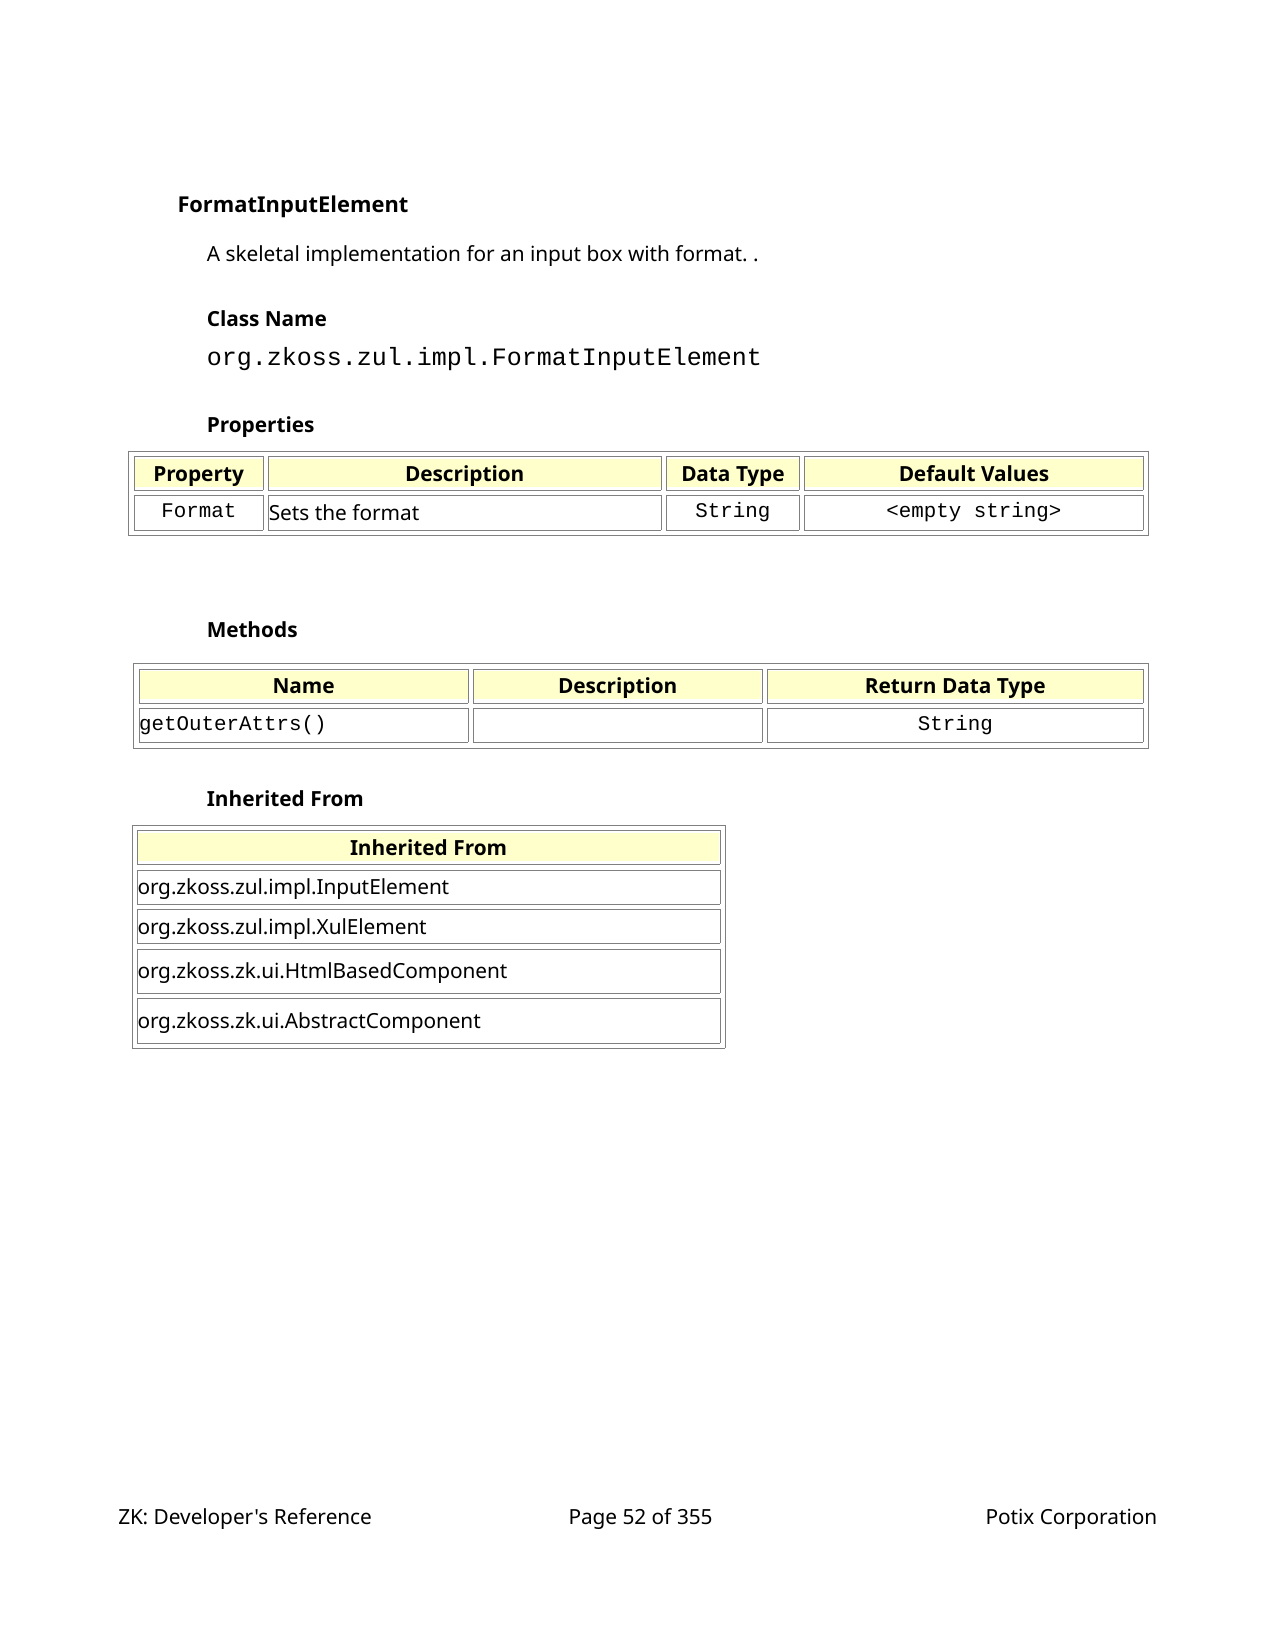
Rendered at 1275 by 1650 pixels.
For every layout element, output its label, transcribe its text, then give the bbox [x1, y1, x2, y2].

table_header Description [266, 452, 664, 490]
table_header Property [131, 452, 266, 490]
table_cell [471, 703, 764, 742]
text A skeletal implementation for an input box with format. . [207, 239, 1157, 268]
subtitle Class Name [207, 304, 1157, 333]
table_cell Sets the format [266, 490, 664, 529]
table_cell String [764, 703, 1146, 742]
table_cell <empty string> [802, 490, 1146, 529]
text org.zkoss.zul.impl.FormatInputElement [207, 345, 1157, 373]
table_header Default Values [802, 452, 1146, 490]
table_header Inherited From [134, 826, 722, 864]
subtitle FormatInputElement [177, 189, 1157, 219]
table_cell [474, 709, 762, 742]
table_cell org.zkoss.zul.impl.XulElement [134, 904, 722, 943]
table_cell org.zkoss.zk.ui.HtmlBasedComponent [134, 943, 722, 993]
table_header Return Data Type [764, 664, 1146, 702]
table_header Description [471, 664, 764, 702]
subtitle Inherited From [207, 784, 1157, 812]
subtitle Methods [207, 615, 1157, 643]
table_cell getOuterAttrs() [136, 703, 471, 742]
table_header Data Type [664, 452, 802, 490]
table_cell String [664, 490, 802, 529]
table_cell org.zkoss.zul.impl.InputElement [134, 864, 722, 904]
table_cell org.zkoss.zk.ui.AbstractComponent [134, 993, 722, 1043]
subtitle Properties [207, 410, 1157, 438]
table_cell Format [131, 490, 266, 529]
table_header Name [136, 664, 471, 702]
